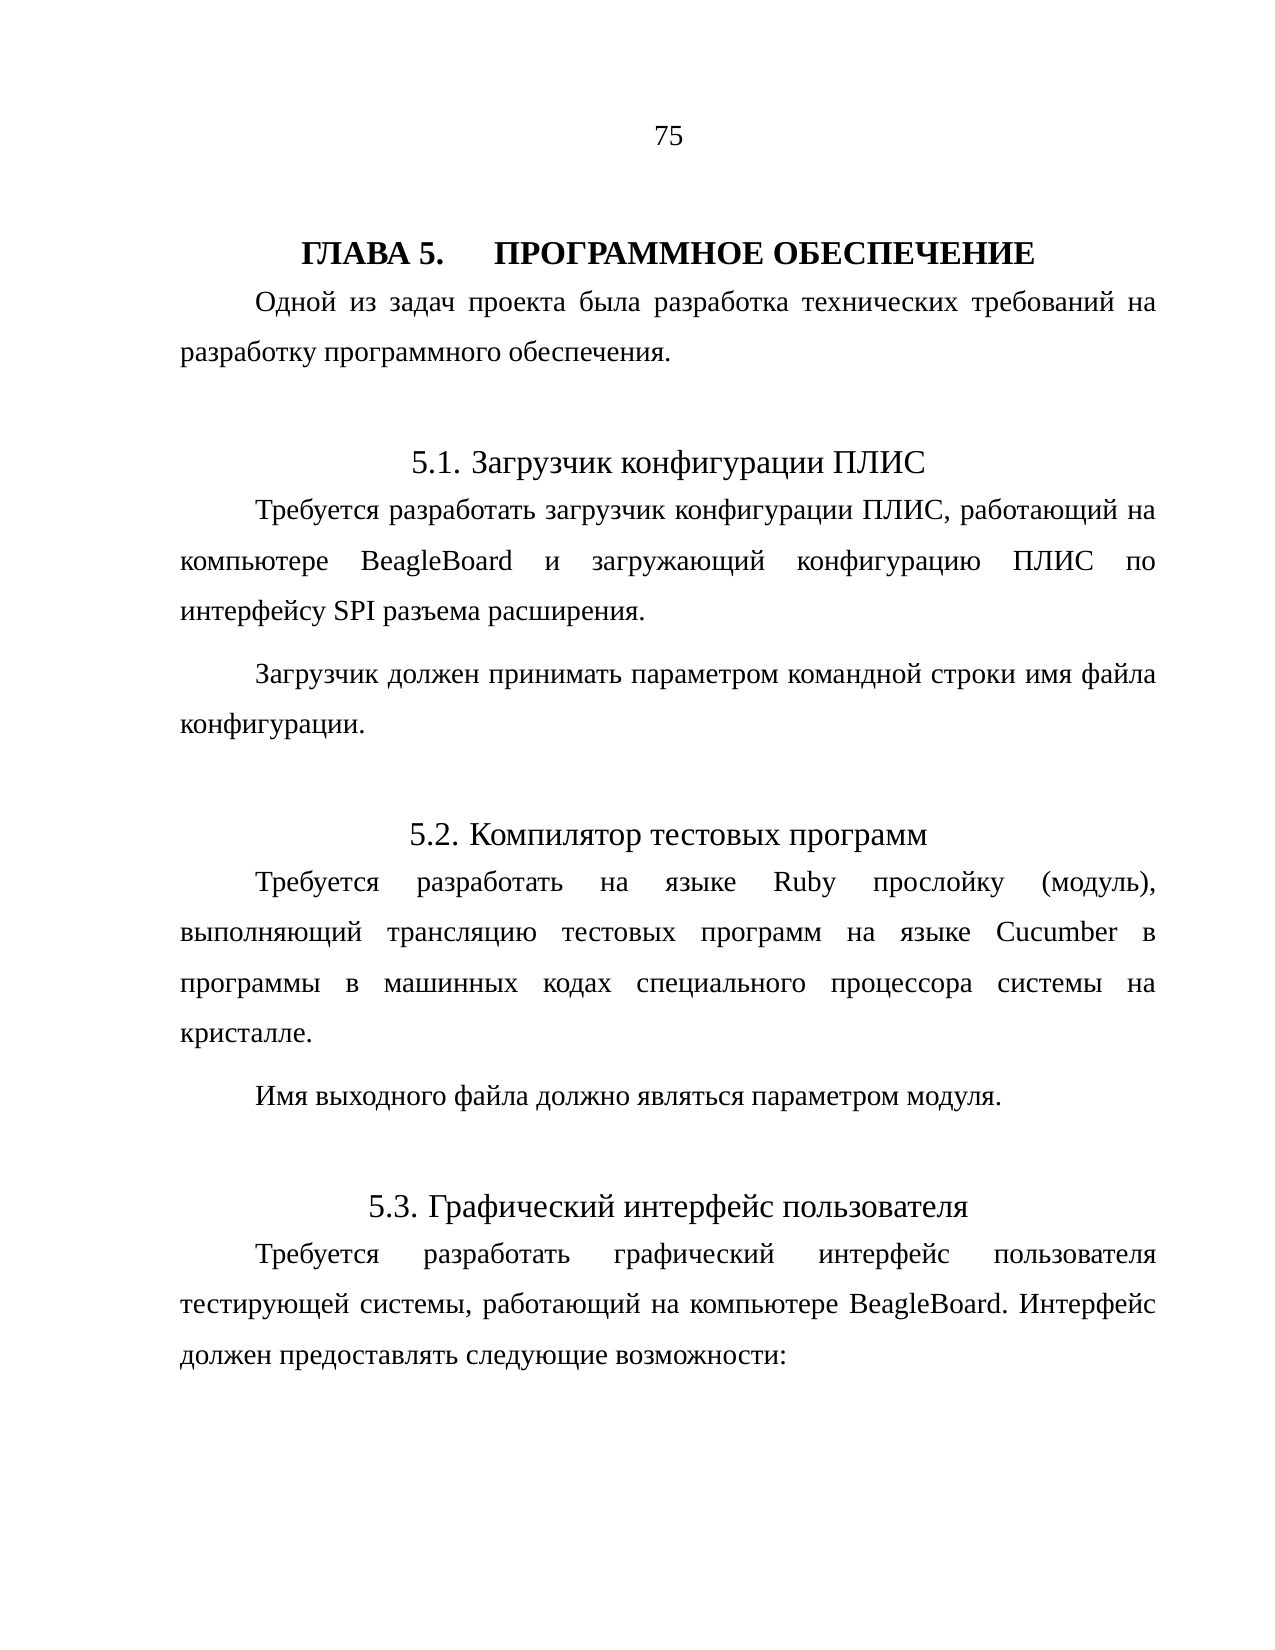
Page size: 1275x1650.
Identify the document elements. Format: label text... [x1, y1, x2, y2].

subtitle Программное обеспечение [180, 233, 1157, 271]
text Одной из задач проекта была разработка технических требований на разработку программного обеспечения. [180, 284, 1157, 368]
text Требуется разработать графический интерфейс пользователя тестирующей системы, работающий на компьютере BeagleBoard. Интерфейс должен предоставлять следующие возможности: [180, 1236, 1157, 1370]
subtitle Графический интерфейс пользователя [180, 1186, 1157, 1224]
text Загрузчик должен принимать параметром командной строки имя файла конфигурации. [180, 656, 1157, 740]
text Требуется разработать загрузчик конфигурации ПЛИС, работающий на компьютере BeagleBoard и загружающий конфигурацию ПЛИС по интерфейсу SPI разъема расширения. [180, 492, 1157, 627]
text Требуется разработать на языке Ruby прослойку (модуль), выполняющий трансляцию тестовых программ на языке Cucumber в программы в машинных кодах специального процессора системы на кристалле. [180, 864, 1157, 1049]
subtitle Компилятор тестовых программ [180, 814, 1157, 852]
text Имя выходного файла должно являться параметром модуля. [180, 1078, 1157, 1112]
subtitle Загрузчик конфигурации ПЛИС [180, 442, 1157, 480]
